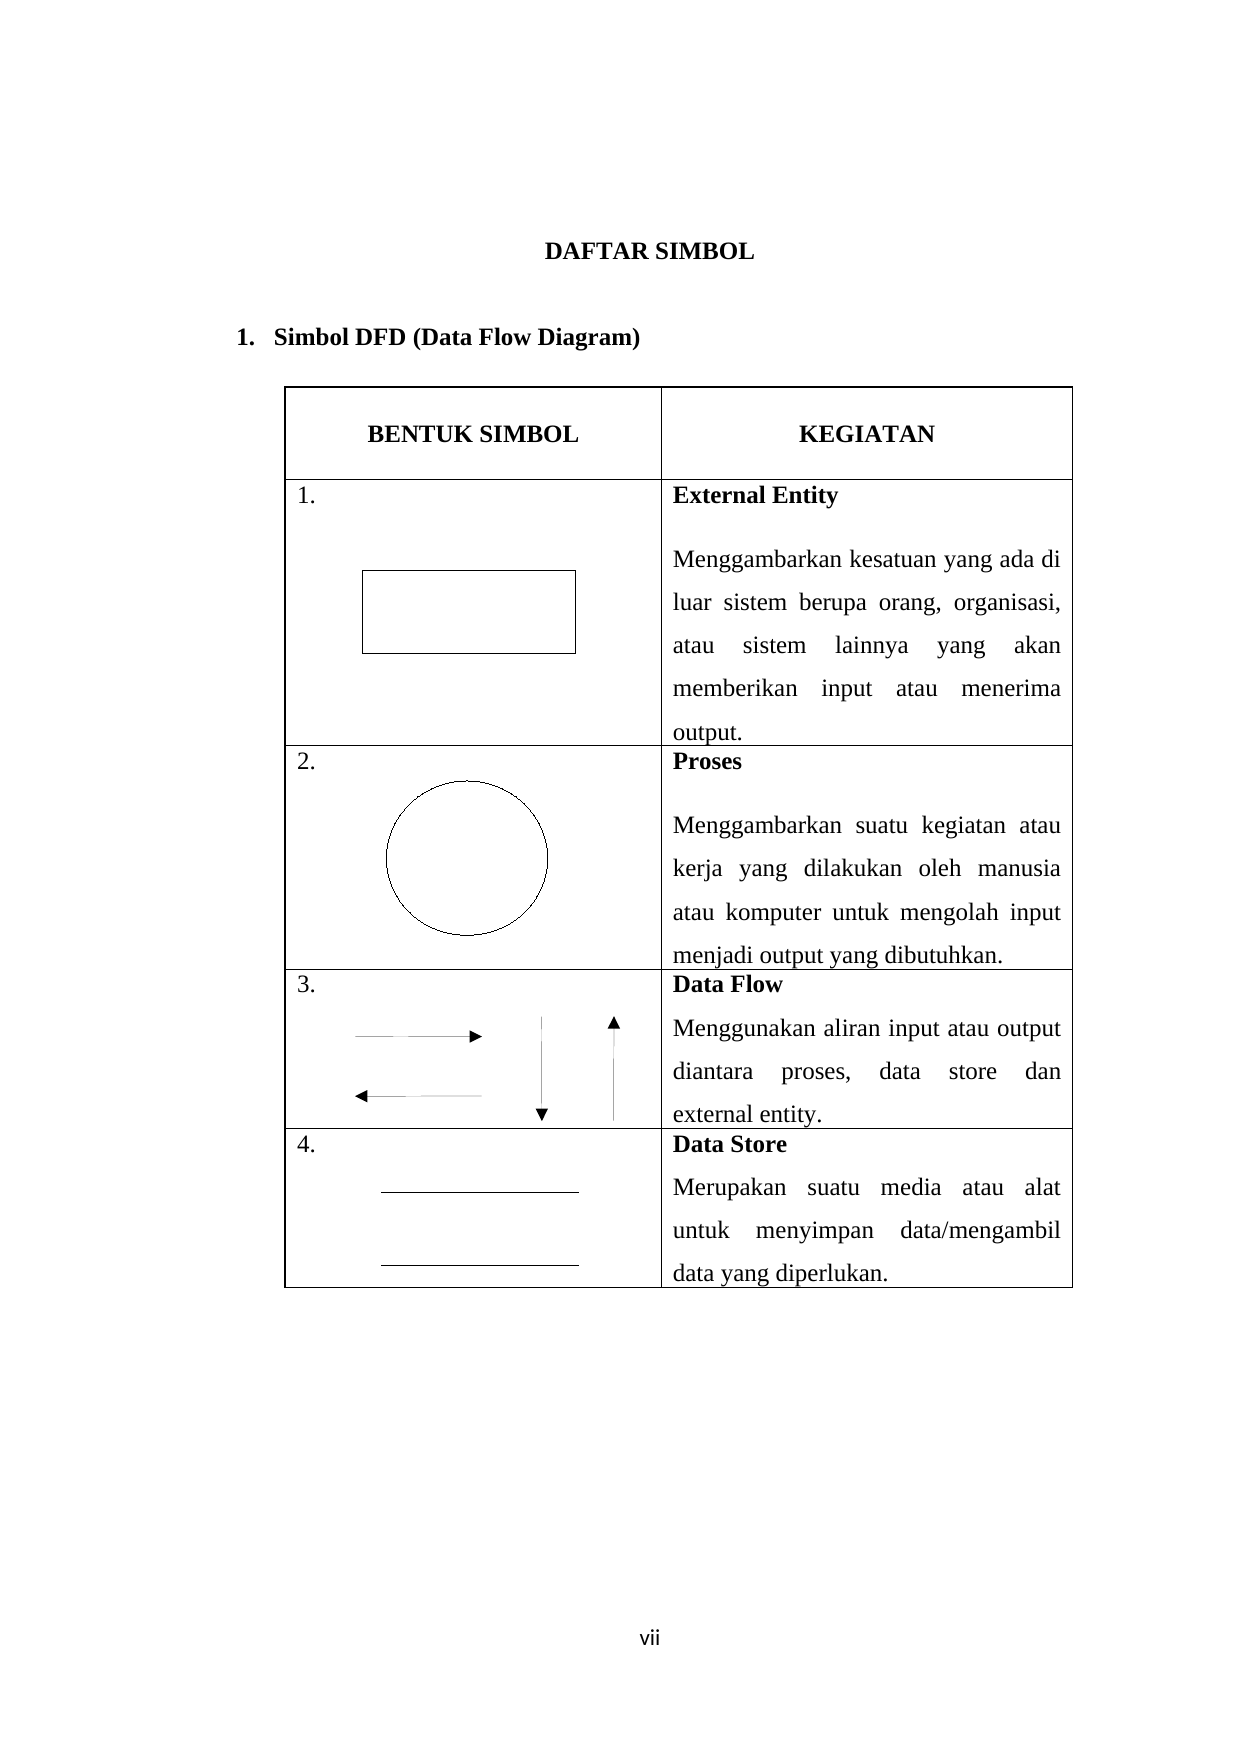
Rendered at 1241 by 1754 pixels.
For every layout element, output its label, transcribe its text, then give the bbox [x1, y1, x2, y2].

text DAFTAR SIMBOL [236, 236, 1063, 265]
list Simbol DFD (Data Flow Diagram) [236, 322, 1063, 351]
table_cell External Entity Menggambarkan kesatuan yang ada di luar sistem berupa orang, organisasi, atau sistem lainnya yang akan memberikan input atau menerima output. [662, 480, 1072, 745]
table_cell [286, 480, 661, 745]
table_cell [286, 1129, 661, 1287]
table_cell Data Flow Menggunakan aliran input atau output diantara proses, data store dan external entity. [662, 970, 1072, 1128]
table_header KEGIATAN [662, 388, 1072, 479]
table_cell Proses Menggambarkan suatu kegiatan atau kerja yang dilakukan oleh manusia atau komputer untuk mengolah input menjadi output yang dibutuhkan. [662, 746, 1072, 968]
table_cell Data Store Merupakan suatu media atau alat untuk menyimpan data/mengambil data yang diperlukan. [662, 1129, 1072, 1287]
table_header BENTUK SIMBOL [286, 388, 661, 479]
table_cell [286, 746, 661, 968]
table_cell [286, 970, 661, 1128]
